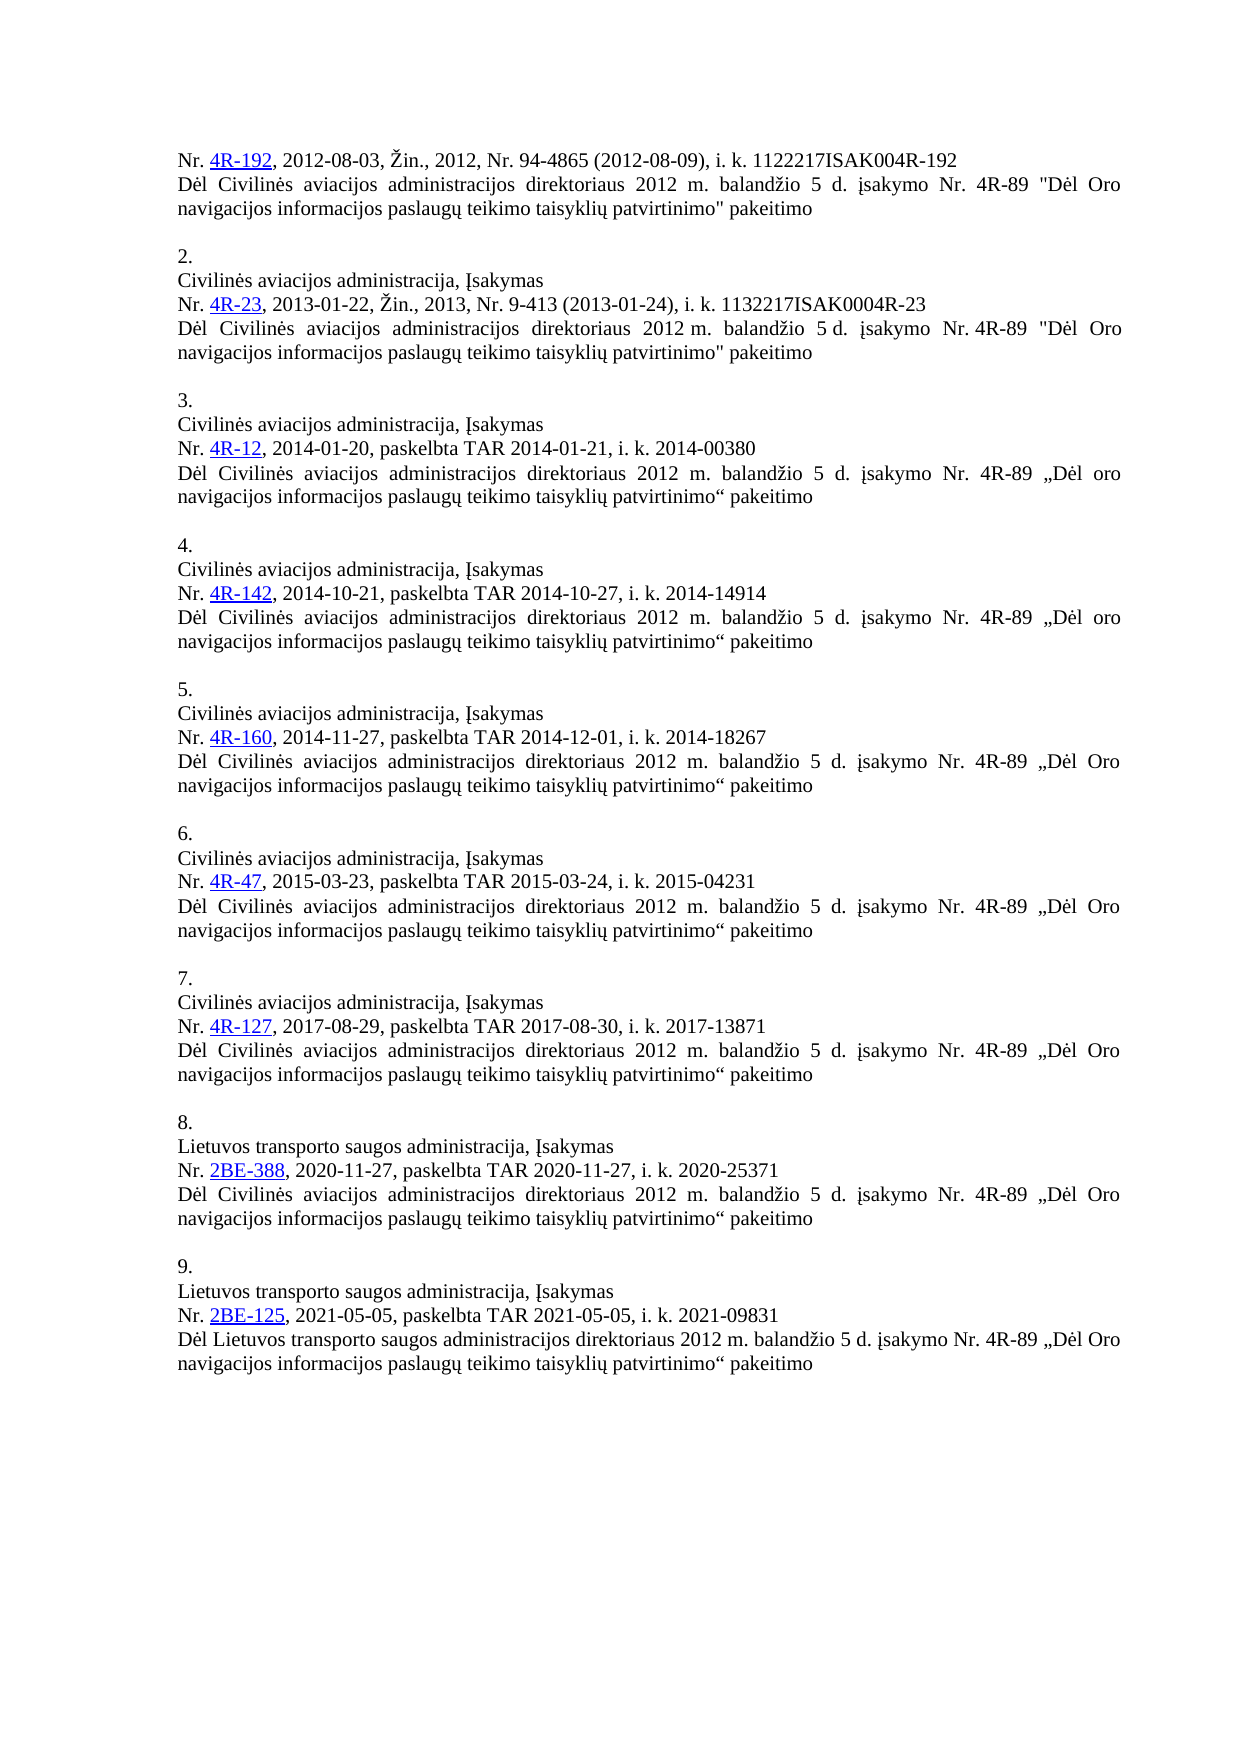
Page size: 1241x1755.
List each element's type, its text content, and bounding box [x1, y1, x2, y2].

text Dėl Lietuvos transporto saugos administracijos direktoriaus 2012 m. balandžio 5 d. įsakymo Nr. 4R-89 „Dėl Oro navigacijos informacijos paslaugų teikimo taisyklių patvirtinimo“ pakeitimo [177, 1327, 1122, 1375]
text Dėl Civilinės aviacijos administracijos direktoriaus 2012 m. balandžio 5 d. įsakymo Nr. 4R-89 „Dėl Oro navigacijos informacijos paslaugų teikimo taisyklių patvirtinimo“ pakeitimo [177, 893, 1122, 942]
text 9. [177, 1254, 1122, 1278]
text Civilinės aviacijos administracija, Įsakymas [177, 990, 1122, 1014]
text Civilinės aviacijos administracija, Įsakymas [177, 268, 1122, 292]
text Civilinės aviacijos administracija, Įsakymas [177, 557, 1122, 581]
text Civilinės aviacijos administracija, Įsakymas [177, 845, 1122, 869]
text Nr. 2BE-125, 2021-05-05, paskelbta TAR 2021-05-05, i. k. 2021-09831 [177, 1303, 1122, 1327]
text 5. [177, 677, 1122, 701]
text Dėl Civilinės aviacijos administracijos direktoriaus 2012 m. balandžio 5 d. įsakymo Nr. 4R-89 „Dėl Oro navigacijos informacijos paslaugų teikimo taisyklių patvirtinimo“ pakeitimo [177, 749, 1122, 797]
text Civilinės aviacijos administracija, Įsakymas [177, 701, 1122, 725]
text Nr. 4R-160, 2014-11-27, paskelbta TAR 2014-12-01, i. k. 2014-18267 [177, 725, 1122, 749]
text 7. [177, 966, 1122, 990]
text Lietuvos transporto saugos administracija, Įsakymas [177, 1134, 1122, 1158]
text Dėl Civilinės aviacijos administracijos direktoriaus 2012 m. balandžio 5 d. įsakymo Nr. 4R-89 „Dėl Oro navigacijos informacijos paslaugų teikimo taisyklių patvirtinimo“ pakeitimo [177, 1038, 1122, 1086]
text 2. [177, 244, 1122, 268]
text Dėl Civilinės aviacijos administracijos direktoriaus 2012 m. balandžio 5 d. įsakymo Nr. 4R-89 "Dėl Oro navigacijos informacijos paslaugų teikimo taisyklių patvirtinimo" pakeitimo [177, 316, 1122, 364]
text Nr. 4R-12, 2014-01-20, paskelbta TAR 2014-01-21, i. k. 2014-00380 [177, 436, 1122, 460]
text Nr. 4R-192, 2012-08-03, Žin., 2012, Nr. 94-4865 (2012-08-09), i. k. 1122217ISAK004R-192 [177, 148, 1122, 172]
text Nr. 4R-47, 2015-03-23, paskelbta TAR 2015-03-24, i. k. 2015-04231 [177, 869, 1122, 893]
text Nr. 4R-142, 2014-10-21, paskelbta TAR 2014-10-27, i. k. 2014-14914 [177, 581, 1122, 605]
text Nr. 4R-23, 2013-01-22, Žin., 2013, Nr. 9-413 (2013-01-24), i. k. 1132217ISAK0004R-23 [177, 292, 1122, 316]
text Nr. 2BE-388, 2020-11-27, paskelbta TAR 2020-11-27, i. k. 2020-25371 [177, 1158, 1122, 1182]
text 8. [177, 1110, 1122, 1134]
text Lietuvos transporto saugos administracija, Įsakymas [177, 1278, 1122, 1303]
text 3. [177, 388, 1122, 412]
text Dėl Civilinės aviacijos administracijos direktoriaus 2012 m. balandžio 5 d. įsakymo Nr. 4R-89 "Dėl Oro navigacijos informacijos paslaugų teikimo taisyklių patvirtinimo" pakeitimo [177, 172, 1122, 220]
text Dėl Civilinės aviacijos administracijos direktoriaus 2012 m. balandžio 5 d. įsakymo Nr. 4R-89 „Dėl oro navigacijos informacijos paslaugų teikimo taisyklių patvirtinimo“ pakeitimo [177, 605, 1122, 653]
text Civilinės aviacijos administracija, Įsakymas [177, 412, 1122, 436]
text Nr. 4R-127, 2017-08-29, paskelbta TAR 2017-08-30, i. k. 2017-13871 [177, 1014, 1122, 1038]
text 6. [177, 821, 1122, 845]
text Dėl Civilinės aviacijos administracijos direktoriaus 2012 m. balandžio 5 d. įsakymo Nr. 4R-89 „Dėl oro navigacijos informacijos paslaugų teikimo taisyklių patvirtinimo“ pakeitimo [177, 460, 1122, 508]
text Dėl Civilinės aviacijos administracijos direktoriaus 2012 m. balandžio 5 d. įsakymo Nr. 4R-89 „Dėl Oro navigacijos informacijos paslaugų teikimo taisyklių patvirtinimo“ pakeitimo [177, 1182, 1122, 1230]
text 4. [177, 533, 1122, 557]
